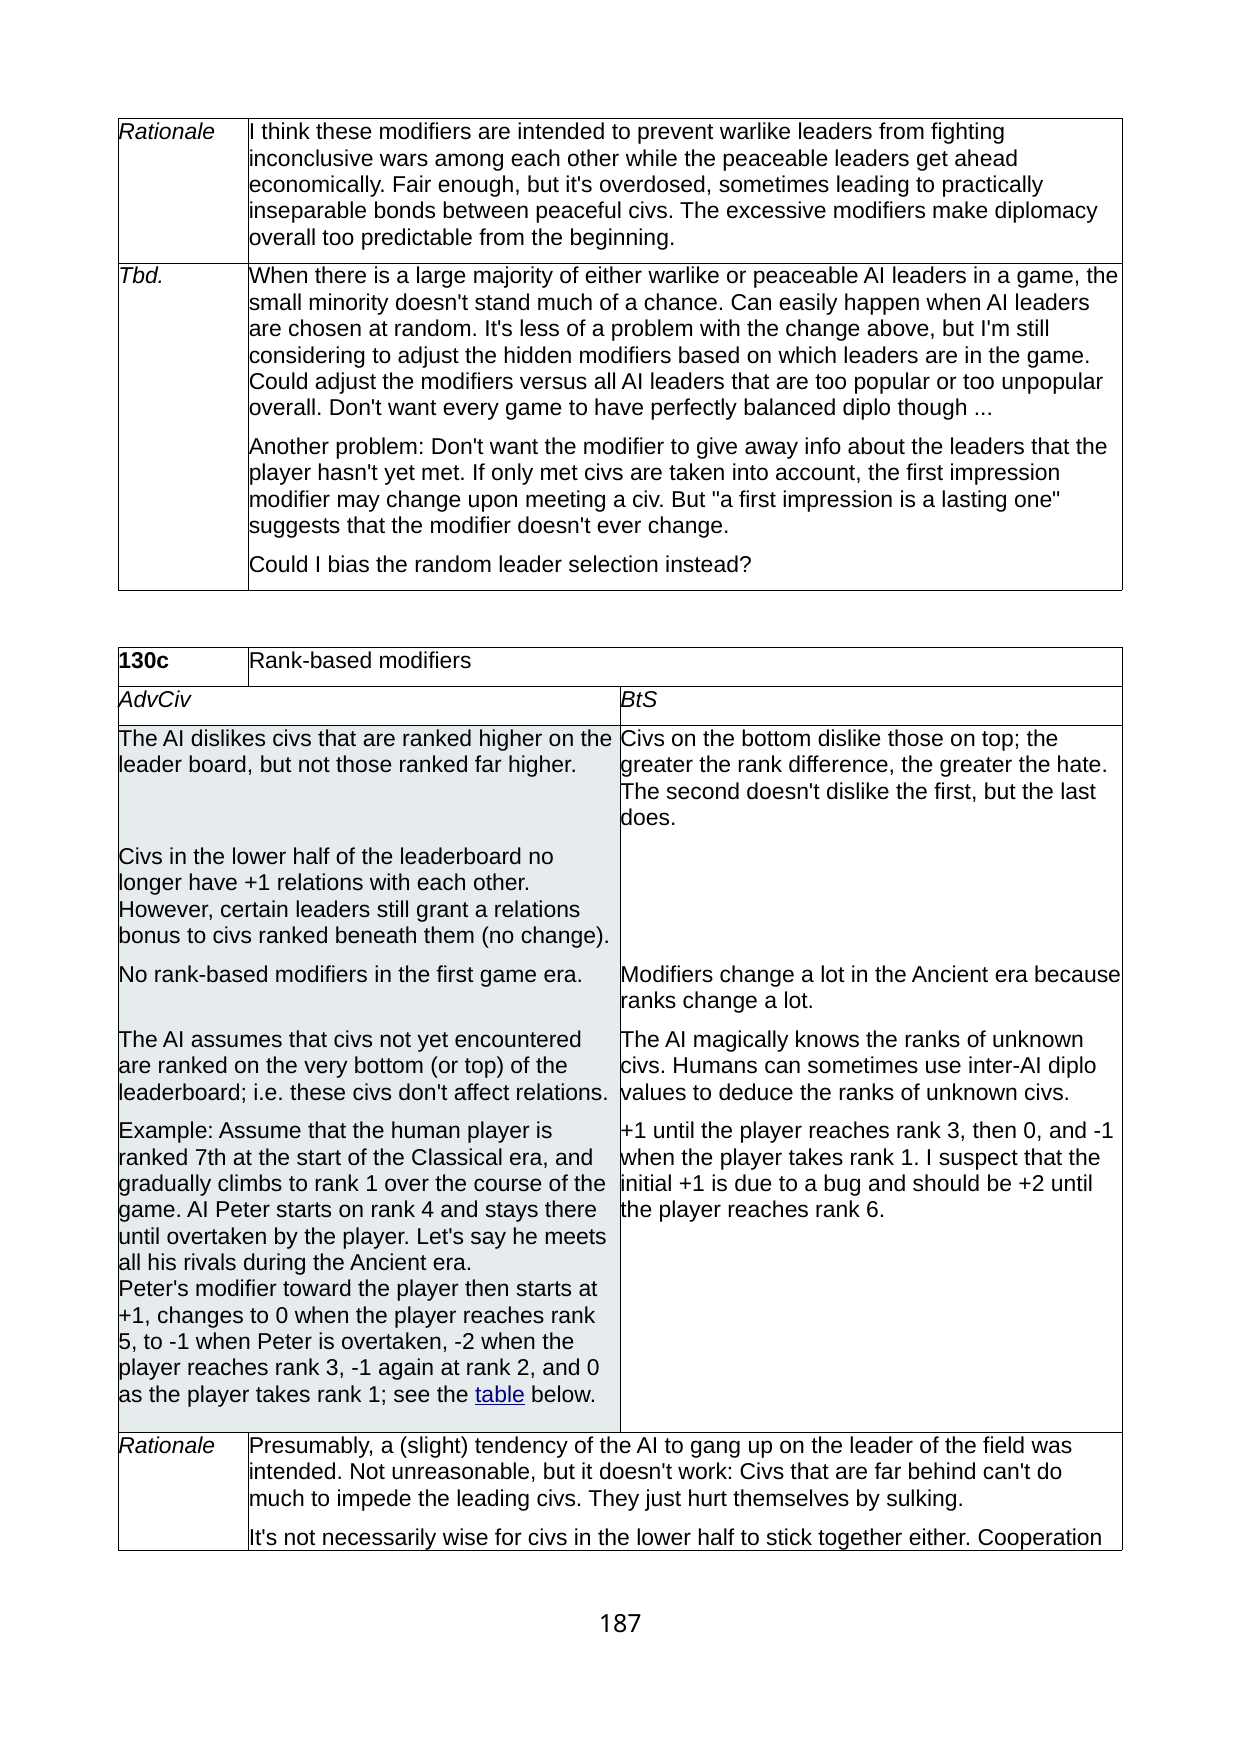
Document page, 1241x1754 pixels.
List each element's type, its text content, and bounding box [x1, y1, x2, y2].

table_cell Civs on the bottom dislike those on top; the greater the rank difference, the greater the hate. The second doesn't dislike the first, but the last does. Modifiers change a lot in the Ancient era because ranks change a lot. The AI magically knows the ranks of unknown civs. Humans can sometimes use inter-AI diplo values to deduce the ranks of unknown civs. +1 until the player reaches rank 3, then 0, and -1 when the player takes rank 1. I suspect that the initial +1 is due to a bug and should be +2 until the player reaches rank 6. [621, 726, 1122, 1432]
table_cell Rationale [119, 1433, 248, 1550]
table_cell Tbd. [119, 264, 248, 589]
table_cell BtS [621, 687, 1122, 725]
table_header 130c [119, 648, 248, 686]
table_cell When there is a large majority of either warlike or peaceable AI leaders in a game, the small minority doesn't stand much of a chance. Can easily happen when AI leaders are chosen at random. It's less of a problem with the change above, but I'm still considering to adjust the hidden modifiers based on which leaders are in the game. Could adjust the modifiers versus all AI leaders that are too popular or too unpopular overall. Don't want every game to have perfectly balanced diplo though ... Another problem: Don't want the modifier to give away info about the leaders that the player hasn't yet met. If only met civs are taken into account, the first impression modifier may change upon meeting a civ. But "a first impression is a lasting one" suggests that the modifier doesn't ever change. Could I bias the random leader selection instead? [249, 264, 1122, 589]
table_cell Presumably, a (slight) tendency of the AI to gang up on the leader of the field was intended. Not unreasonable, but it doesn't work: Civs that are far behind can't do much to impede the leading civs. They just hurt themselves by sulking. It's not necessarily wise for civs in the lower half to stick together either. Cooperation [249, 1433, 1122, 1550]
table_cell The AI dislikes civs that are ranked higher on the leader board, but not those ranked far higher. Civs in the lower half of the leaderboard no longer have +1 relations with each other. However, certain leaders still grant a relations bonus to civs ranked beneath them (no change). No rank-based modifiers in the first game era. The AI assumes that civs not yet encountered are ranked on the very bottom (or top) of the leaderboard; i.e. these civs don't affect relations. Example: Assume that the human player is ranked 7th at the start of the Classical era, and gradually climbs to rank 1 over the course of the game. AI Peter starts on rank 4 and stays there until overtaken by the player. Let's say he meets all his rivals during the Ancient era. Peter's modifier toward the player then starts at +1, changes to 0 when the player reaches rank 5, to -1 when Peter is overtaken, -2 when the player reaches rank 3, -1 again at rank 2, and 0 as the player takes rank 1; see the table below. [119, 726, 620, 1432]
table_header Rank-based modifiers [249, 648, 1122, 686]
table_cell Rationale [119, 119, 248, 262]
table_cell I think these modifiers are intended to prevent warlike leaders from fighting inconclusive wars among each other while the peaceable leaders get ahead economically. Fair enough, but it's overdosed, sometimes leading to practically inseparable bonds between peaceful civs. The excessive modifiers make diplomacy overall too predictable from the beginning. [249, 119, 1122, 262]
table_cell AdvCiv [119, 687, 620, 725]
